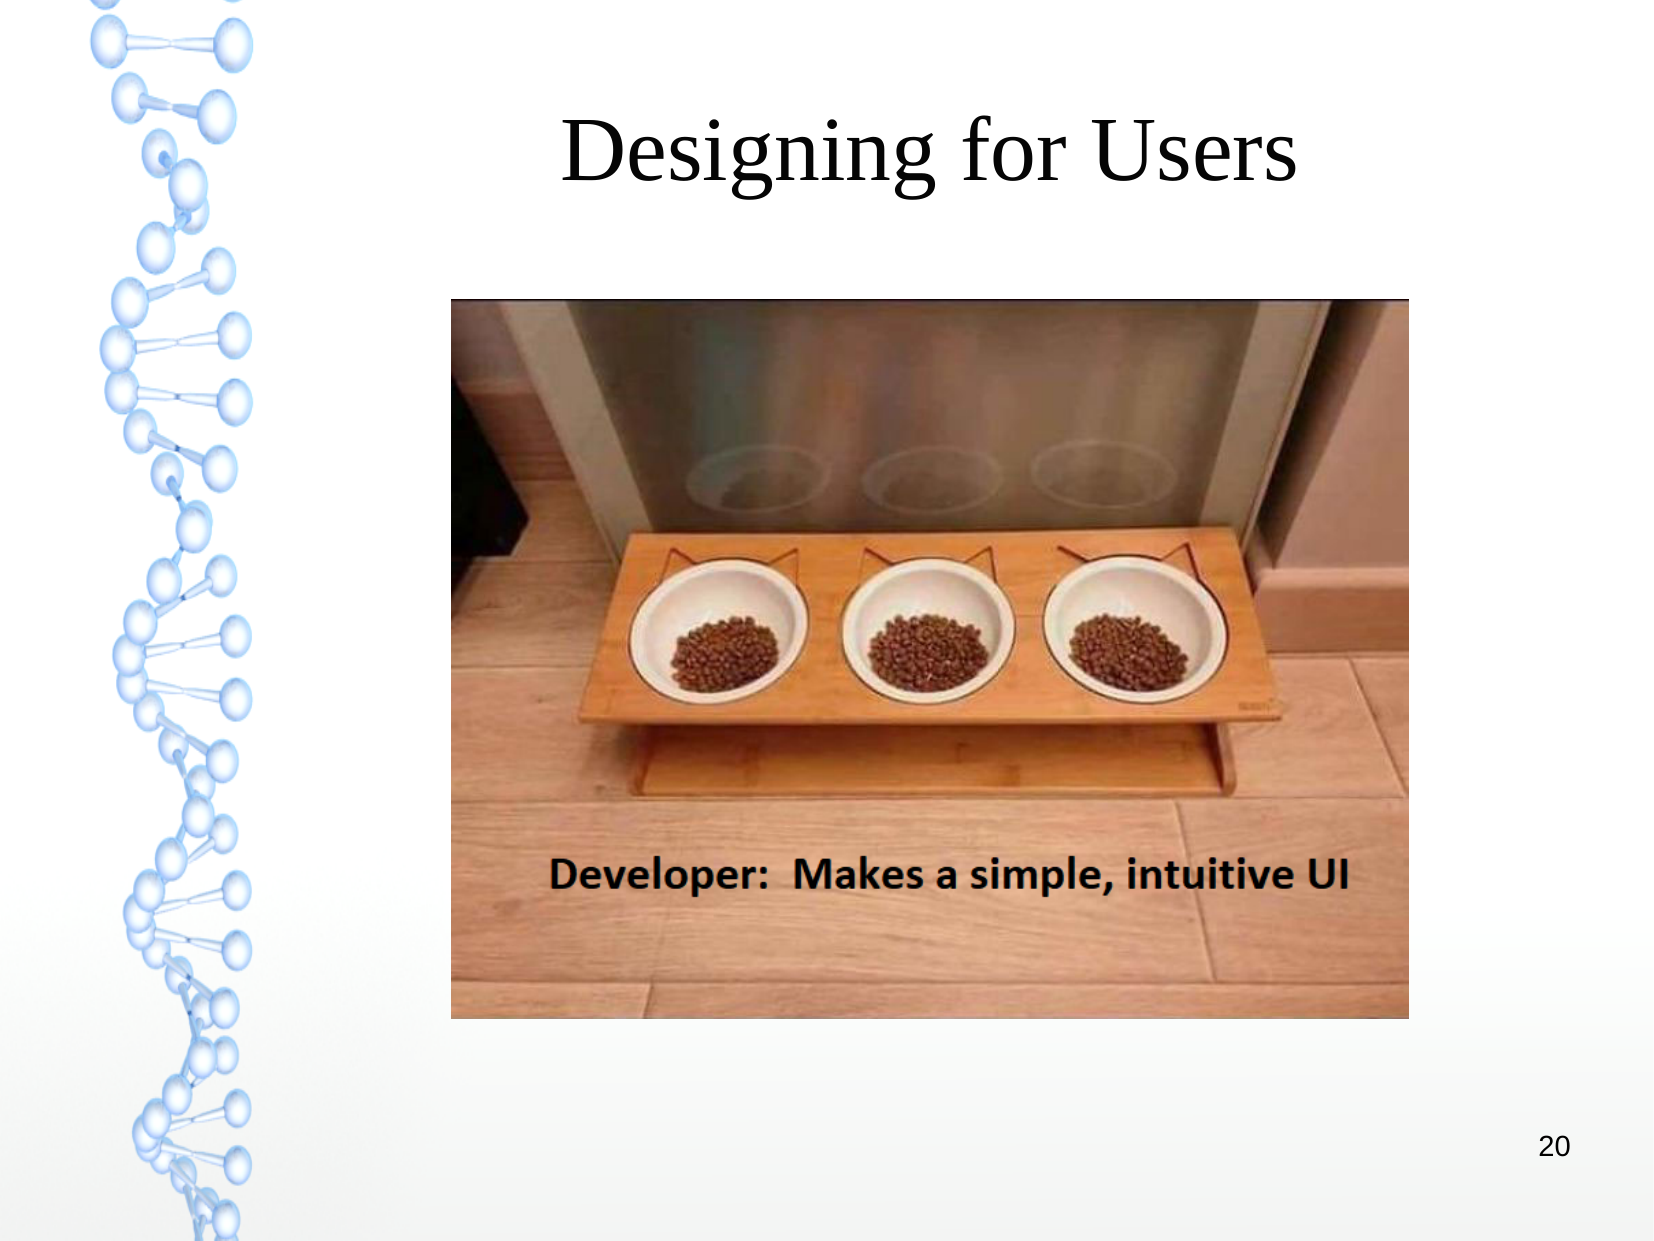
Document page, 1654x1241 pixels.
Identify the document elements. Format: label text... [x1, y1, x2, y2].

picture [0, 0, 1654, 1241]
title Designing for Users [265, 47, 1595, 252]
